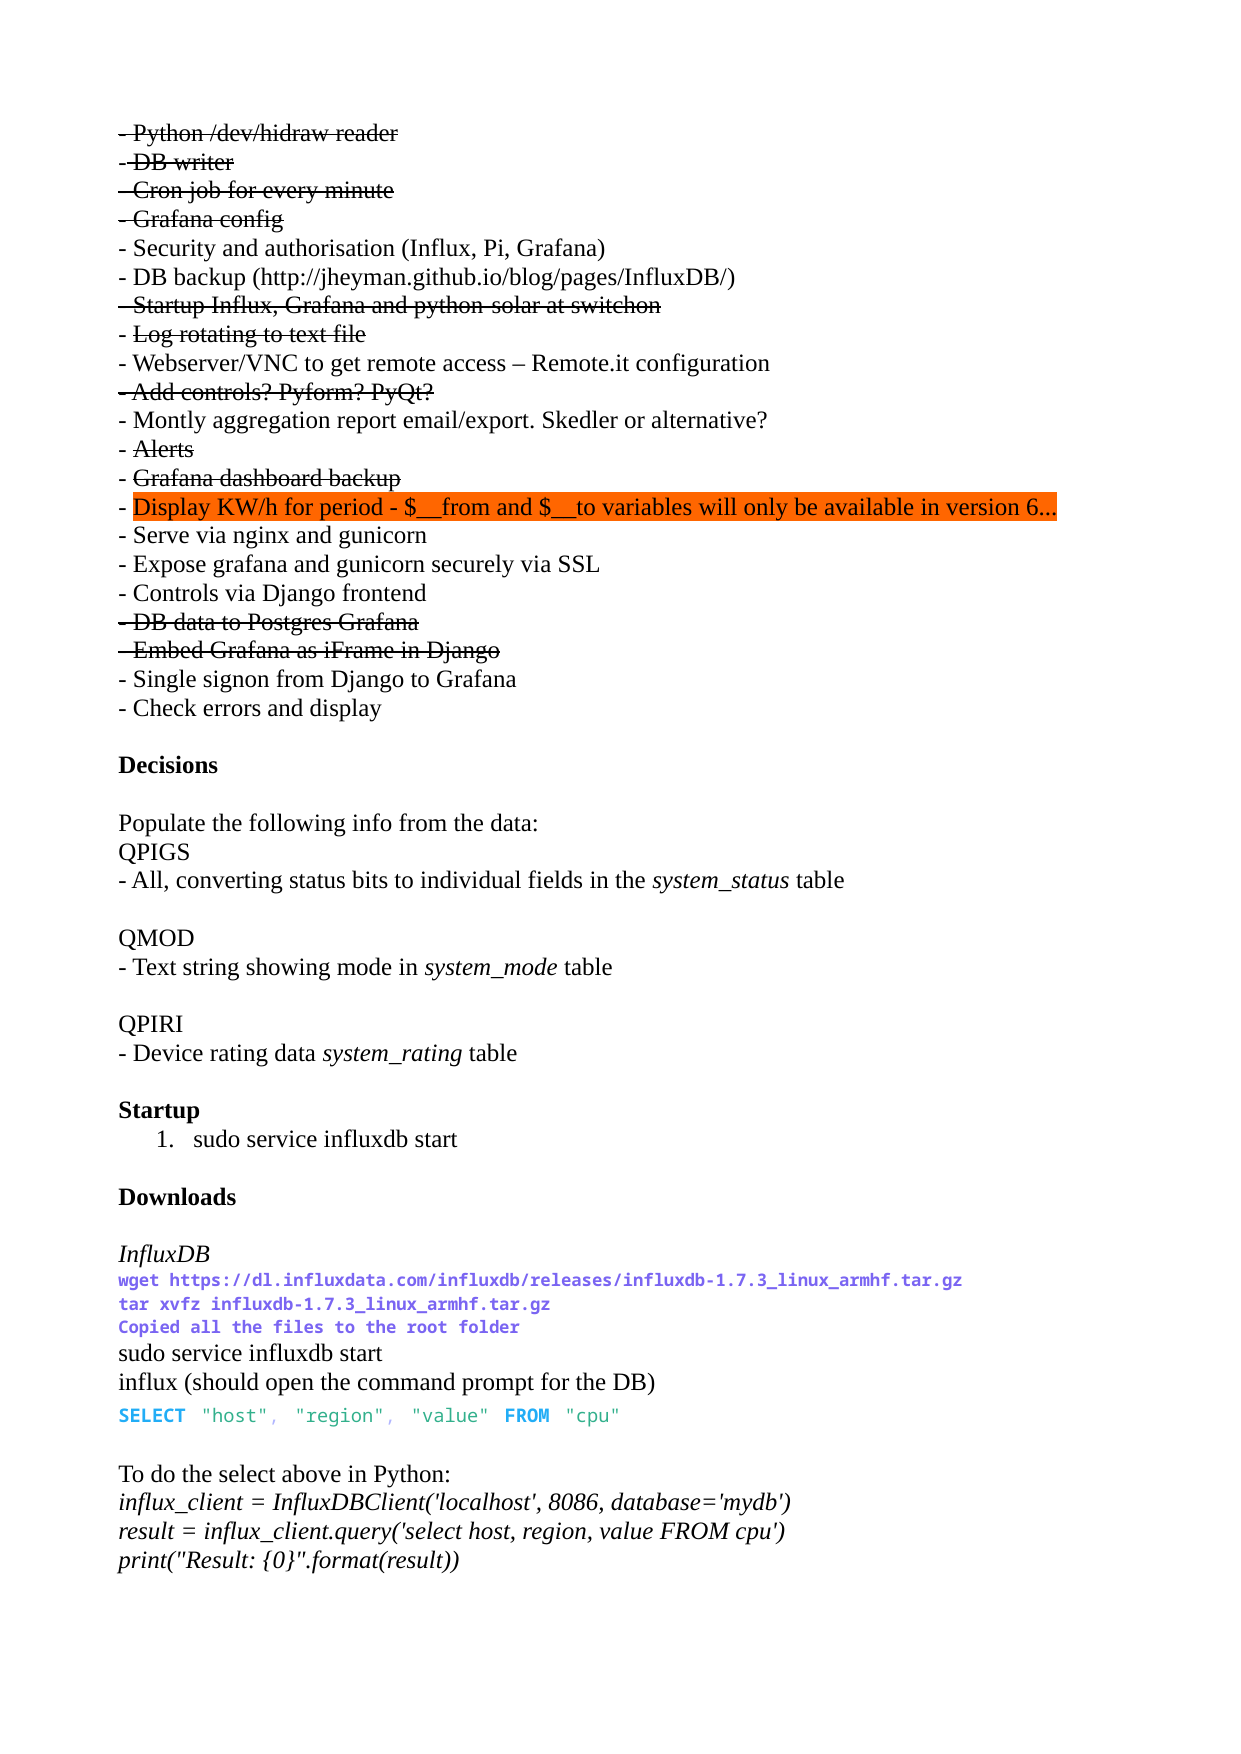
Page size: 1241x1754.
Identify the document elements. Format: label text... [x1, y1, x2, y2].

text InfluxDB [118, 1239, 1122, 1268]
text tar xvfz influxdb-1.7.3_linux_armhf.tar.gz [118, 1292, 1122, 1315]
text - Check errors and display [118, 693, 1122, 722]
text - Montly aggregation report email/export. Skedler or alternative? [118, 406, 1122, 434]
text QPIRI [118, 1009, 1122, 1038]
text influx (should open the command prompt for the DB) [118, 1367, 1122, 1396]
text influx_client = InfluxDBClient('localhost', 8086, database='mydb') [118, 1487, 1122, 1516]
text - Webserver/VNC to get remote access – Remote.it configuration [118, 348, 1122, 377]
text - Log rotating to text file [118, 319, 1122, 348]
text Copied all the files to the root folder [118, 1315, 1122, 1338]
list sudo service influxdb start [156, 1124, 1122, 1153]
text - Serve via nginx and gunicorn [118, 521, 1122, 549]
text - DB backup (http://jheyman.github.io/blog/pages/InfluxDB/) [118, 262, 1122, 291]
text QMOD [118, 923, 1122, 952]
text Decisions [118, 751, 1122, 779]
text print("Result: {0}".format(result)) [118, 1545, 1122, 1574]
text - Expose grafana and gunicorn securely via SSL [118, 549, 1122, 578]
text - Single signon from Django to Grafana [118, 664, 1122, 693]
text - All, converting status bits to individual fields in the system_status table [118, 866, 1122, 894]
text Populate the following info from the data: [118, 808, 1122, 837]
text - Device rating data system_rating table [118, 1038, 1122, 1067]
text - Text string showing mode in system_mode table [118, 952, 1122, 981]
text wget https://dl.influxdata.com/influxdb/releases/influxdb-1.7.3_linux_armhf.tar.gz [118, 1268, 1122, 1292]
text Startup [118, 1096, 1122, 1124]
text - Cron job for every minute [118, 176, 1122, 204]
text - Alerts [118, 434, 1122, 463]
text To do the select above in Python: [118, 1459, 1122, 1487]
text - Python /dev/hidraw reader [118, 118, 1122, 147]
text QPIGS [118, 837, 1122, 866]
text - Grafana dashboard backup [118, 463, 1122, 492]
text - Controls via Django frontend [118, 578, 1122, 607]
text - Startup Influx, Grafana and python-solar at switchon [118, 291, 1122, 319]
text result = influx_client.query('select host, region, value FROM cpu') [118, 1516, 1122, 1545]
text - Add controls? Pyform? PyQt? [118, 377, 1122, 406]
text sudo service influxdb start [118, 1338, 1122, 1367]
text - DB writer [118, 147, 1122, 176]
text - DB data to Postgres Grafana [118, 607, 1122, 636]
text Downloads [118, 1182, 1122, 1211]
text - Grafana config [118, 204, 1122, 233]
text SELECT "host", "region", "value" FROM "cpu" [118, 1396, 1122, 1430]
text - Embed Grafana as iFrame in Django [118, 636, 1122, 664]
text - Display KW/h for period - $__from and $__to variables will only be available in version 6... [118, 492, 1122, 521]
text - Security and authorisation (Influx, Pi, Grafana) [118, 233, 1122, 262]
